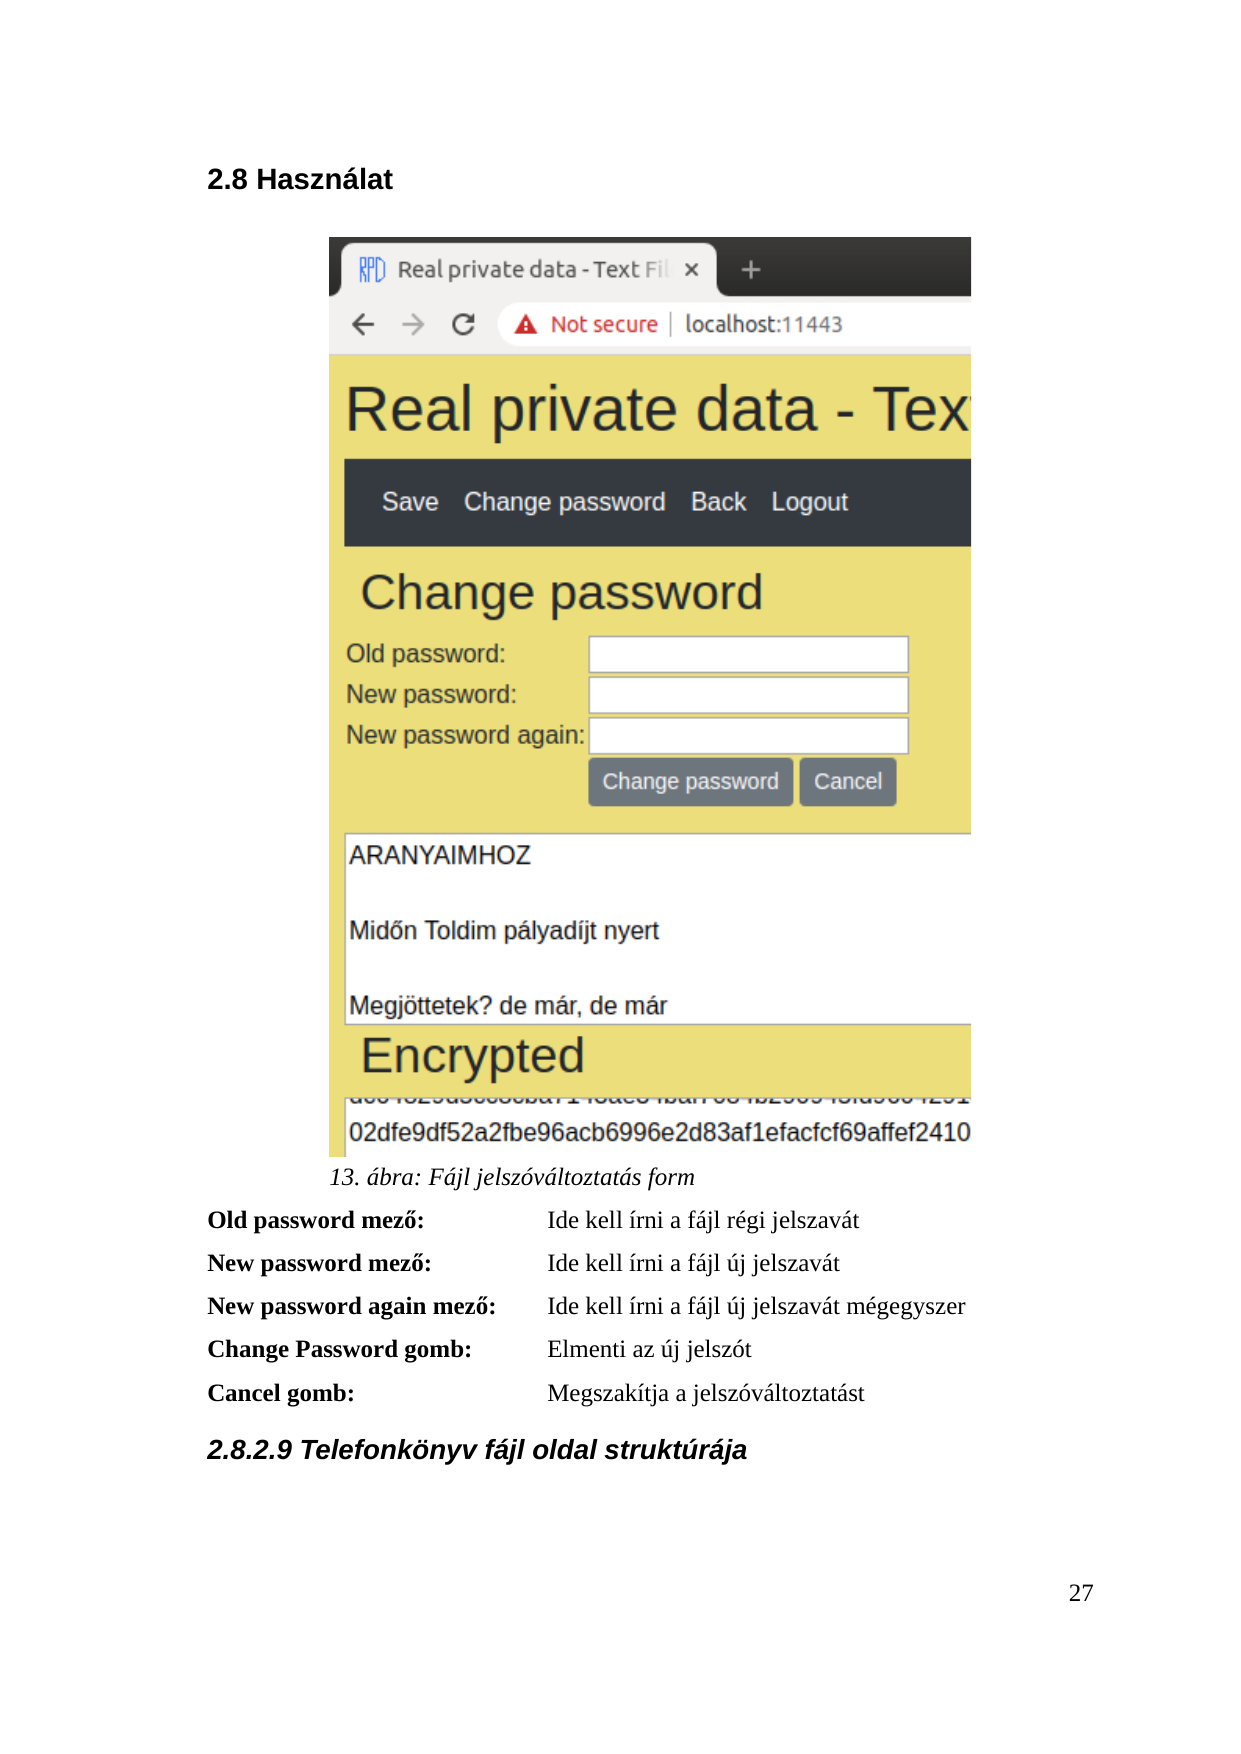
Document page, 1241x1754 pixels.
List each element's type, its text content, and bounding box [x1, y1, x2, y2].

subtitle Telefonkönyv fájl oldal struktúrája [207, 1433, 1093, 1465]
text Old password mező: Ide kell írni a fájl régi jelszavát New password mező: Ide kell írni a fájl új jelszavát New password again mező: Ide kell írni a fájl új jelszavát mégegyszer Change Password gomb: Elmenti az új jelszót Cancel gomb: Megszakítja a jelszóváltoztatást [207, 225, 1093, 1406]
picture [329, 237, 972, 1157]
text 13. ábra: Fájl jelszóváltoztatás form [329, 1157, 971, 1191]
